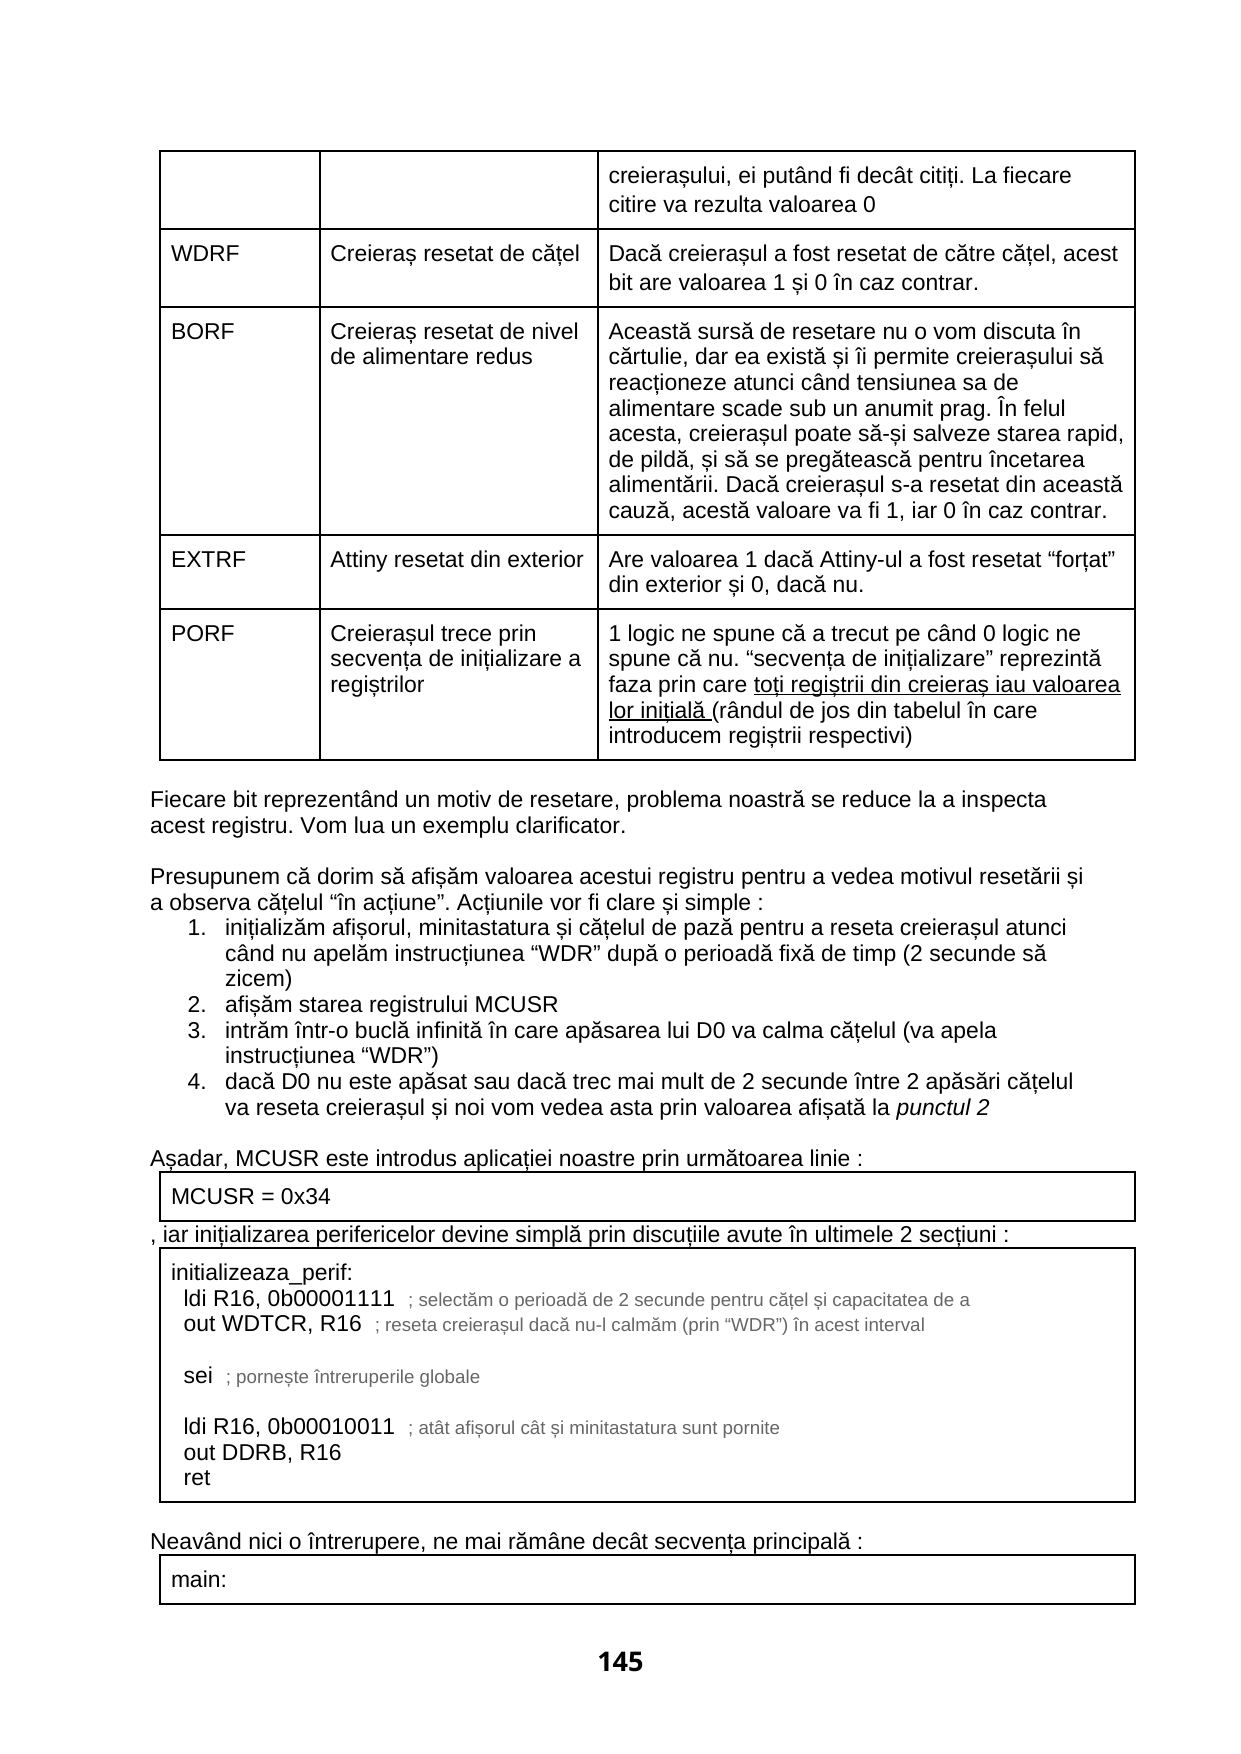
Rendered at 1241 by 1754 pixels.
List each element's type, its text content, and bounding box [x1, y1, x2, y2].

table_cell Creierașul trece prin secvența de inițializare a regiștrilor [321, 610, 597, 759]
text Presupunem că dorim să afișăm valoarea acestui registru pentru a vedea motivul resetării și a observa cățelul “în acțiune”. Acțiunile vor fi clare și simple : [150, 863, 1091, 915]
text Neavând nici o întrerupere, ne mai rămâne decât secvența principală : [150, 1528, 1091, 1554]
table_header MCUSR = 0x34 [161, 1173, 1134, 1219]
list dacă D0 nu este apăsat sau dacă trec mai mult de 2 secunde între 2 apăsări cățelul va reseta creierașul și noi vom vedea asta prin valoarea afișată la punctul 2 [187, 1068, 1091, 1120]
text Fiecare bit reprezentând un motiv de resetare, problema noastră se reduce la a inspecta acest registru. Vom lua un exemplu clarificator. [150, 787, 1091, 838]
table_cell Creieraș resetat de cățel [321, 230, 597, 306]
table_cell Această sursă de resetare nu o vom discuta în cărtulie, dar ea există și îi permite creierașului să reacționeze atunci când tensiunea sa de alimentare scade sub un anumit prag. În felul acesta, creierașul poate să-și salveze starea rapid, de pildă, și să se pregătească pentru încetarea alimentării. Dacă creierașul s-a resetat din această cauză, acestă valoare va fi 1, iar 0 în caz contrar. [599, 308, 1134, 534]
table_cell Attiny resetat din exterior [321, 536, 597, 608]
table_cell --- [161, 152, 319, 228]
list intrăm într-o buclă infinită în care apăsarea lui D0 va calma cățelul (va apela instrucțiunea “WDR”) [187, 1017, 1091, 1068]
list afișăm starea registrului MCUSR [187, 992, 1091, 1017]
text Așadar, MCUSR este introdus aplicației noastre prin următoarea linie : [150, 1145, 1091, 1171]
table_cell BORF [161, 308, 319, 534]
table_cell Are valoarea 1 dacă Attiny-ul a fost resetat “forțat” din exterior și 0, dacă nu. [599, 536, 1134, 608]
list inițializăm afișorul, minitastatura și cățelul de pază pentru a reseta creierașul atunci când nu apelăm instrucțiunea “WDR” după o perioadă fixă de timp (2 secunde să zicem) [187, 915, 1091, 992]
table_header main: [161, 1556, 1134, 1603]
table_header initializeaza_perif: ldi R16, 0b00001111 ; selectăm o perioadă de 2 secunde pentru cățel și capacitatea de a out WDTCR, R16 ; reseta creierașul dacă nu-l calmăm (prin “WDR”) în acest interval sei ; pornește întreruperile globale ldi R16, 0b00010011 ; atât afișorul cât și minitastatura sunt pornite out DDRB, R16 ret [161, 1249, 1134, 1501]
table_cell [321, 152, 597, 228]
table_cell PORF [161, 610, 319, 759]
text , iar inițializarea perifericelor devine simplă prin discuțiile avute în ultimele 2 secțiuni : [150, 1222, 1091, 1247]
table_cell Creieraș resetat de nivel de alimentare redus [321, 308, 597, 534]
table_cell EXTRF [161, 536, 319, 608]
table_cell WDRF [161, 230, 319, 306]
table_cell creierașului, ei putând fi decât citiți. La fiecare citire va rezulta valoarea 0 [599, 152, 1134, 228]
table_cell Dacă creierașul a fost resetat de către cățel, acest bit are valoarea 1 și 0 în caz contrar. [599, 230, 1134, 306]
table_cell 1 logic ne spune că a trecut pe când 0 logic ne spune că nu. “secvența de inițializare” reprezintă faza prin care toți regiștrii din creieraș iau valoarea lor inițială (rândul de jos din tabelul în care introducem regiștrii respectivi) [599, 610, 1134, 759]
